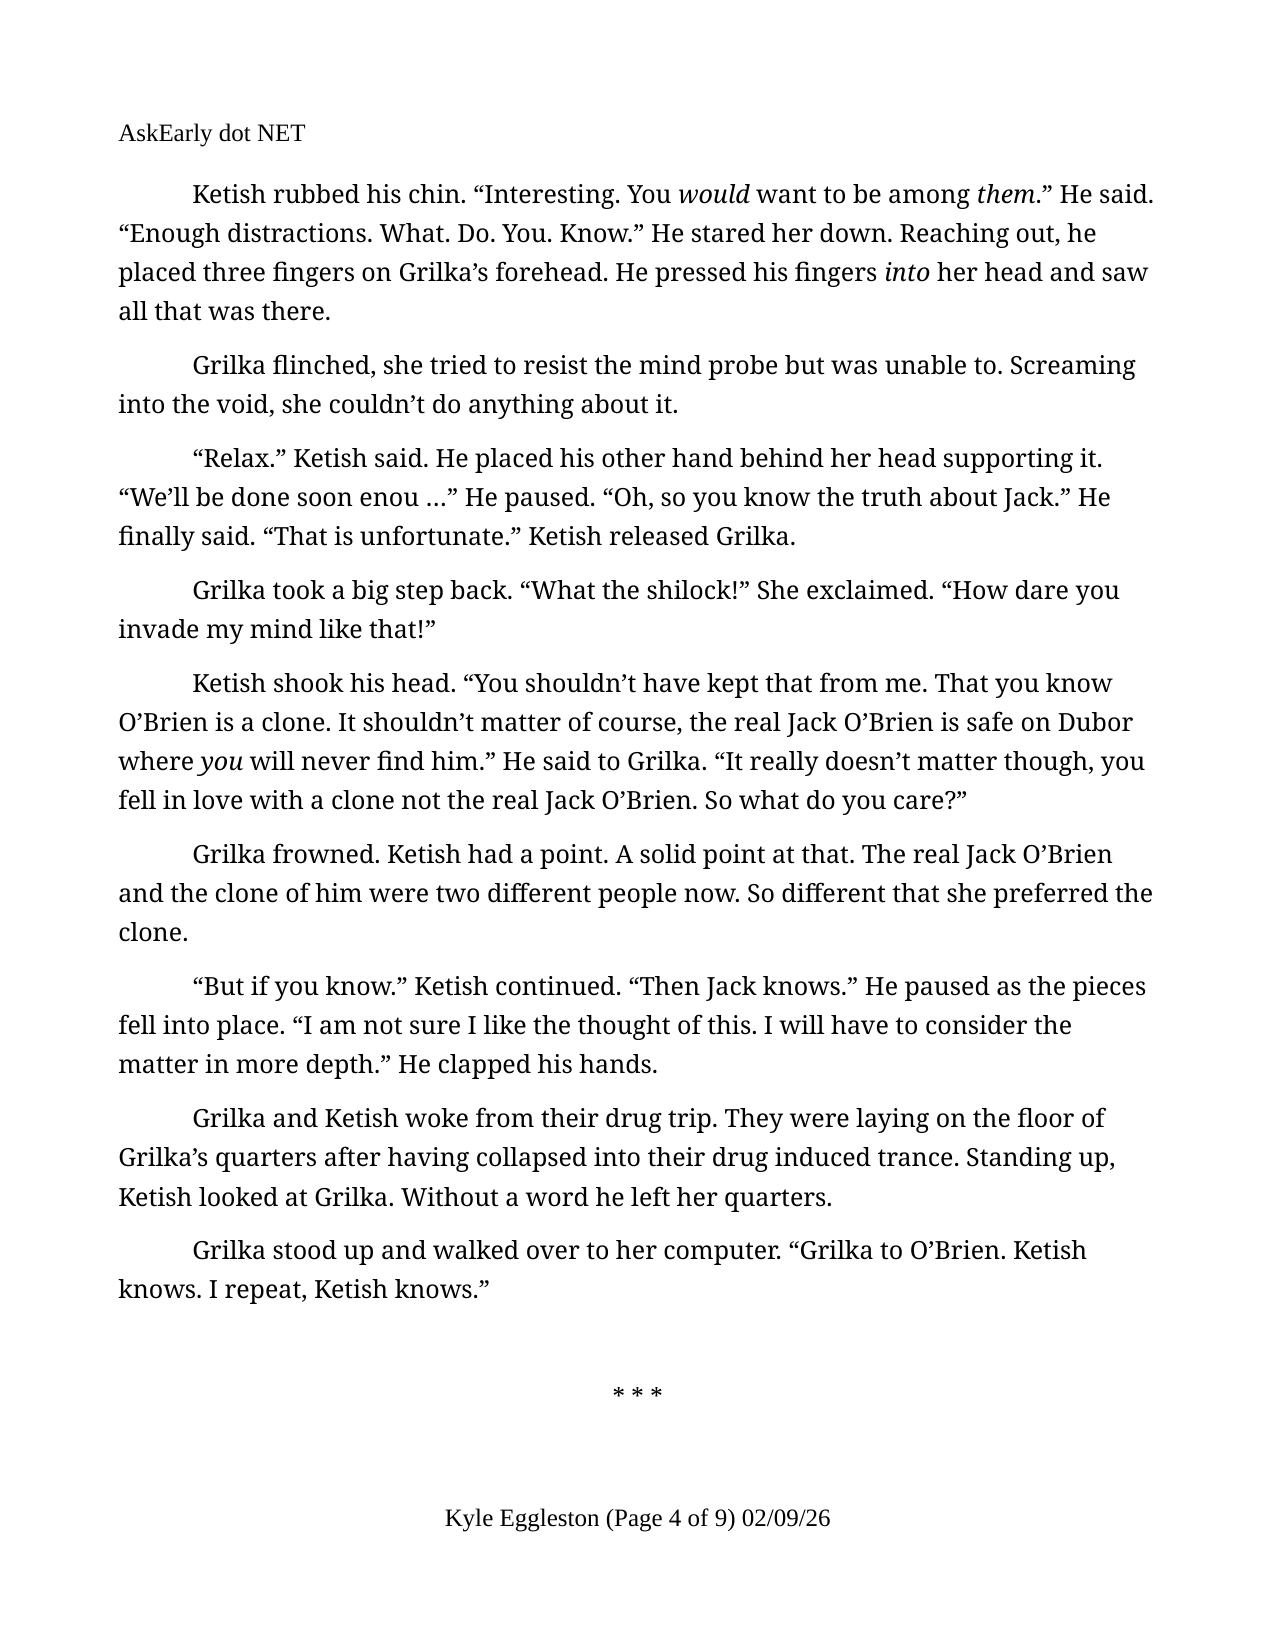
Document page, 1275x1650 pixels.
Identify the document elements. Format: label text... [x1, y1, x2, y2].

text * * * [118, 1380, 1157, 1414]
text Grilka frowned. Ketish had a point. A solid point at that. The real Jack O’Brien and the clone of him were two different people now. So different that she preferred the clone. [118, 837, 1157, 949]
text Grilka stood up and walked over to her computer. “Grilka to O’Brien. Ketish knows. I repeat, Ketish knows.” [118, 1233, 1157, 1306]
text “But if you know.” Ketish continued. “Then Jack knows.” He paused as the pieces fell into place. “I am not sure I like the thought of this. I will have to consider the matter in more depth.” He clapped his hands. [118, 969, 1157, 1081]
text Ketish rubbed his chin. “Interesting. You would want to be among them.” He said. “Enough distractions. What. Do. You. Know.” He stared her down. Reaching out, he placed three fingers on Grilka’s forehead. He pressed his fingers into her head and saw all that was there. [118, 176, 1157, 328]
text Grilka took a big step back. “What the shilock!” She exclaimed. “How dare you invade my mind like that!” [118, 573, 1157, 646]
text Grilka flinched, she tried to resist the mind probe but was unable to. Screaming into the void, she couldn’t do anything about it. [118, 348, 1157, 421]
text Ketish shook his head. “You shouldn’t have kept that from me. That you know O’Brien is a clone. It shouldn’t matter of course, the real Jack O’Brien is safe on Dubor where you will never find him.” He said to Grilka. “It really doesn’t matter though, you fell in love with a clone not the real Jack O’Brien. So what do you care?” [118, 666, 1157, 817]
text Grilka and Ketish woke from their drug trip. They were laying on the floor of Grilka’s quarters after having collapsed into their drug induced trance. Standing up, Ketish looked at Grilka. Without a word he left her quarters. [118, 1101, 1157, 1213]
text “Relax.” Ketish said. He placed his other hand behind her head supporting it. “We’ll be done soon enou …” He paused. “Oh, so you know the truth about Jack.” He finally said. “That is unfortunate.” Ketish released Grilka. [118, 441, 1157, 553]
